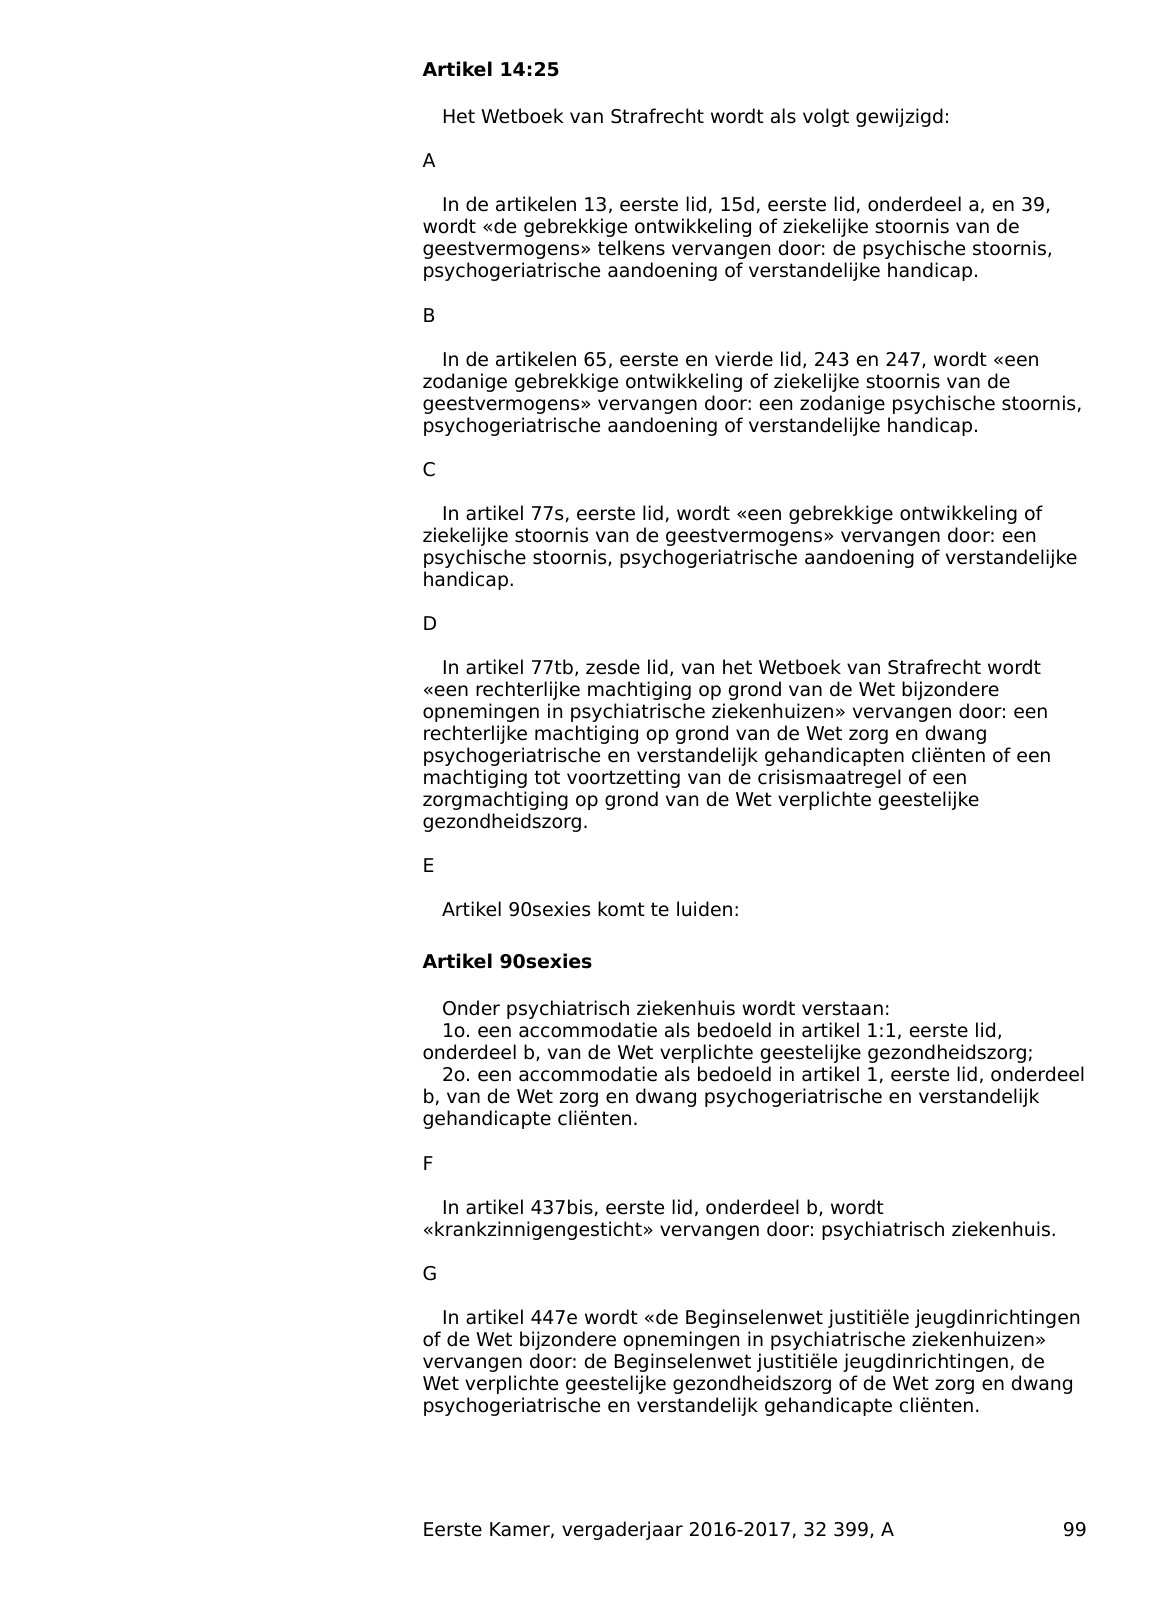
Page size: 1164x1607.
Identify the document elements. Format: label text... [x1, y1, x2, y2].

text D [422, 613, 1087, 635]
subtitle Artikel 14:25 [422, 59, 1087, 81]
text Artikel 90sexies komt te luiden: [422, 899, 1087, 921]
text E [422, 855, 1087, 877]
text 1o. een accommodatie als bedoeld in artikel 1:1, eerste lid, onderdeel b, van de Wet verplichte geestelijke gezondheidszorg; [422, 1020, 1087, 1064]
text In artikel 447e wordt «de Beginselenwet justitiële jeugdinrichtingen of de Wet bijzondere opnemingen in psychiatrische ziekenhuizen» vervangen door: de Beginselenwet justitiële jeugdinrichtingen, de Wet verplichte geestelijke gezondheidszorg of de Wet zorg en dwang psychogeriatrische en verstandelijk gehandicapte cliënten. [422, 1307, 1087, 1417]
text A [422, 150, 1087, 172]
text In artikel 77tb, zesde lid, van het Wetboek van Strafrecht wordt «een rechterlijke machtiging op grond van de Wet bijzondere opnemingen in psychiatrische ziekenhuizen» vervangen door: een rechterlijke machtiging op grond van de Wet zorg en dwang psychogeriatrische en verstandelijk gehandicapten cliënten of een machtiging tot voortzetting van de crisismaatregel of een zorgmachtiging op grond van de Wet verplichte geestelijke gezondheidszorg. [422, 657, 1087, 833]
text 2o. een accommodatie als bedoeld in artikel 1, eerste lid, onderdeel b, van de Wet zorg en dwang psychogeriatrische en verstandelijk gehandicapte cliënten. [422, 1064, 1087, 1130]
text Het Wetboek van Strafrecht wordt als volgt gewijzigd: [422, 106, 1087, 128]
text In artikel 437bis, eerste lid, onderdeel b, wordt «krankzinnigengesticht» vervangen door: psychiatrisch ziekenhuis. [422, 1197, 1087, 1241]
text C [422, 459, 1087, 481]
text G [422, 1263, 1087, 1285]
text Onder psychiatrisch ziekenhuis wordt verstaan: [422, 998, 1087, 1020]
text F [422, 1152, 1087, 1174]
subtitle Artikel 90sexies [422, 951, 1087, 973]
text B [422, 304, 1087, 326]
text In de artikelen 65, eerste en vierde lid, 243 en 247, wordt «een zodanige gebrekkige ontwikkeling of ziekelijke stoornis van de geestvermogens» vervangen door: een zodanige psychische stoornis, psychogeriatrische aandoening of verstandelijke handicap. [422, 349, 1087, 437]
text In artikel 77s, eerste lid, wordt «een gebrekkige ontwikkeling of ziekelijke stoornis van de geestvermogens» vervangen door: een psychische stoornis, psychogeriatrische aandoening of verstandelijke handicap. [422, 503, 1087, 591]
text In de artikelen 13, eerste lid, 15d, eerste lid, onderdeel a, en 39, wordt «de gebrekkige ontwikkeling of ziekelijke stoornis van de geestvermogens» telkens vervangen door: de psychische stoornis, psychogeriatrische aandoening of verstandelijke handicap. [422, 194, 1087, 282]
